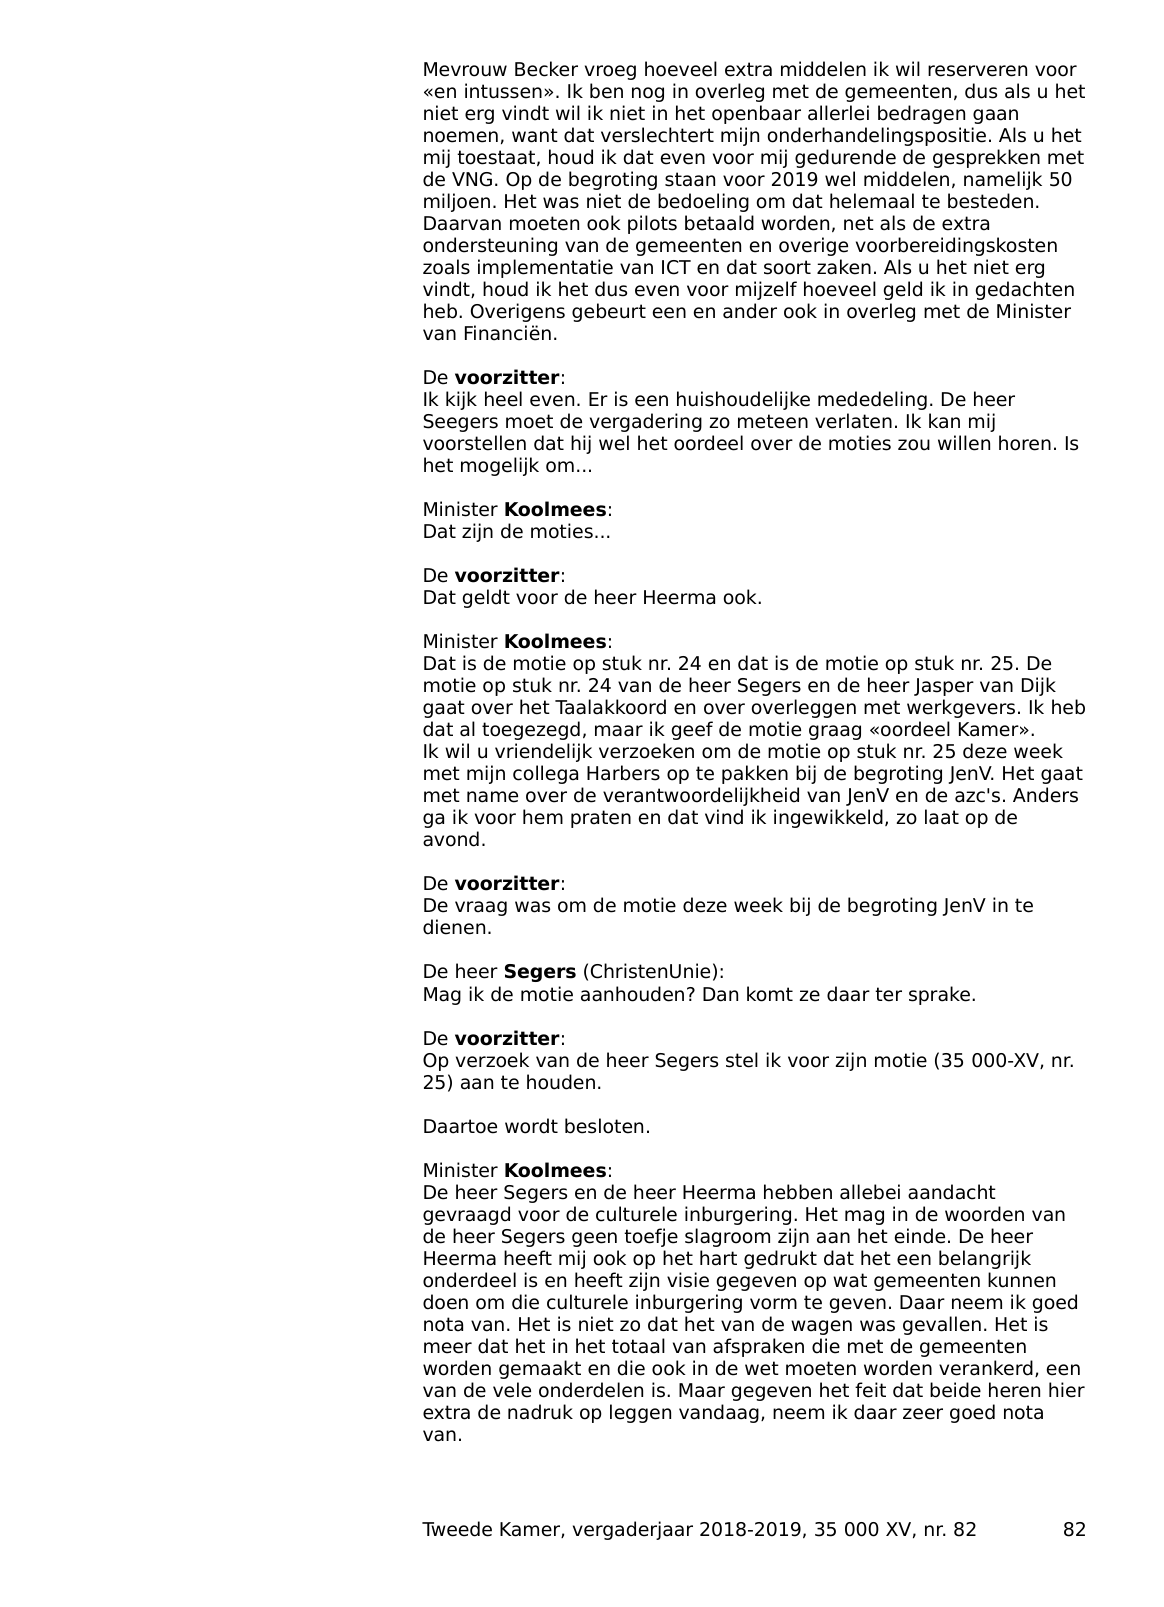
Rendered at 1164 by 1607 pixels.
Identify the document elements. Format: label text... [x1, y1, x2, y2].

text De heer Segers (ChristenUnie): [422, 961, 1087, 983]
text Mevrouw Becker vroeg hoeveel extra middelen ik wil reserveren voor «en intussen». Ik ben nog in overleg met de gemeenten, dus als u het niet erg vindt wil ik niet in het openbaar allerlei bedragen gaan noemen, want dat verslechtert mijn onderhandelingspositie. Als u het mij toestaat, houd ik dat even voor mij gedurende de gesprekken met de VNG. Op de begroting staan voor 2019 wel middelen, namelijk 50 miljoen. Het was niet de bedoeling om dat helemaal te besteden. Daarvan moeten ook pilots betaald worden, net als de extra ondersteuning van de gemeenten en overige voorbereidingskosten zoals implementatie van ICT en dat soort zaken. Als u het niet erg vindt, houd ik het dus even voor mijzelf hoeveel geld ik in gedachten heb. Overigens gebeurt een en ander ook in overleg met de Minister van Financiën. [422, 59, 1087, 345]
text Dat zijn de moties... [422, 521, 1087, 543]
text Dat geldt voor de heer Heerma ook. [422, 587, 1087, 609]
text Ik wil u vriendelijk verzoeken om de motie op stuk nr. 25 deze week met mijn collega Harbers op te pakken bij de begroting JenV. Het gaat met name over de verantwoordelijkheid van JenV en de azc's. Anders ga ik voor hem praten en dat vind ik ingewikkeld, zo laat op de avond. [422, 741, 1087, 851]
text Ik kijk heel even. Er is een huishoudelijke mededeling. De heer Seegers moet de vergadering zo meteen verlaten. Ik kan mij voorstellen dat hij wel het oordeel over de moties zou willen horen. Is het mogelijk om... [422, 389, 1087, 477]
text Op verzoek van de heer Segers stel ik voor zijn motie (35 000-XV, nr. 25) aan te houden. [422, 1049, 1087, 1093]
text De voorzitter: [422, 367, 1087, 389]
text De voorzitter: [422, 1028, 1087, 1049]
text Daartoe wordt besloten. [422, 1116, 1087, 1138]
text Minister Koolmees: [422, 1160, 1087, 1182]
text De voorzitter: [422, 565, 1087, 587]
text Minister Koolmees: [422, 631, 1087, 653]
text Dat is de motie op stuk nr. 24 en dat is de motie op stuk nr. 25. De motie op stuk nr. 24 van de heer Segers en de heer Jasper van Dijk gaat over het Taalakkoord en over overleggen met werkgevers. Ik heb dat al toegezegd, maar ik geef de motie graag «oordeel Kamer». [422, 653, 1087, 741]
text De vraag was om de motie deze week bij de begroting JenV in te dienen. [422, 895, 1087, 939]
text De heer Segers en de heer Heerma hebben allebei aandacht gevraagd voor de culturele inburgering. Het mag in de woorden van de heer Segers geen toefje slagroom zijn aan het einde. De heer Heerma heeft mij ook op het hart gedrukt dat het een belangrijk onderdeel is en heeft zijn visie gegeven op wat gemeenten kunnen doen om die culturele inburgering vorm te geven. Daar neem ik goed nota van. Het is niet zo dat het van de wagen was gevallen. Het is meer dat het in het totaal van afspraken die met de gemeenten worden gemaakt en die ook in de wet moeten worden verankerd, een van de vele onderdelen is. Maar gegeven het feit dat beide heren hier extra de nadruk op leggen vandaag, neem ik daar zeer goed nota van. [422, 1182, 1087, 1446]
text Minister Koolmees: [422, 499, 1087, 521]
text De voorzitter: [422, 873, 1087, 895]
text Mag ik de motie aanhouden? Dan komt ze daar ter sprake. [422, 983, 1087, 1005]
